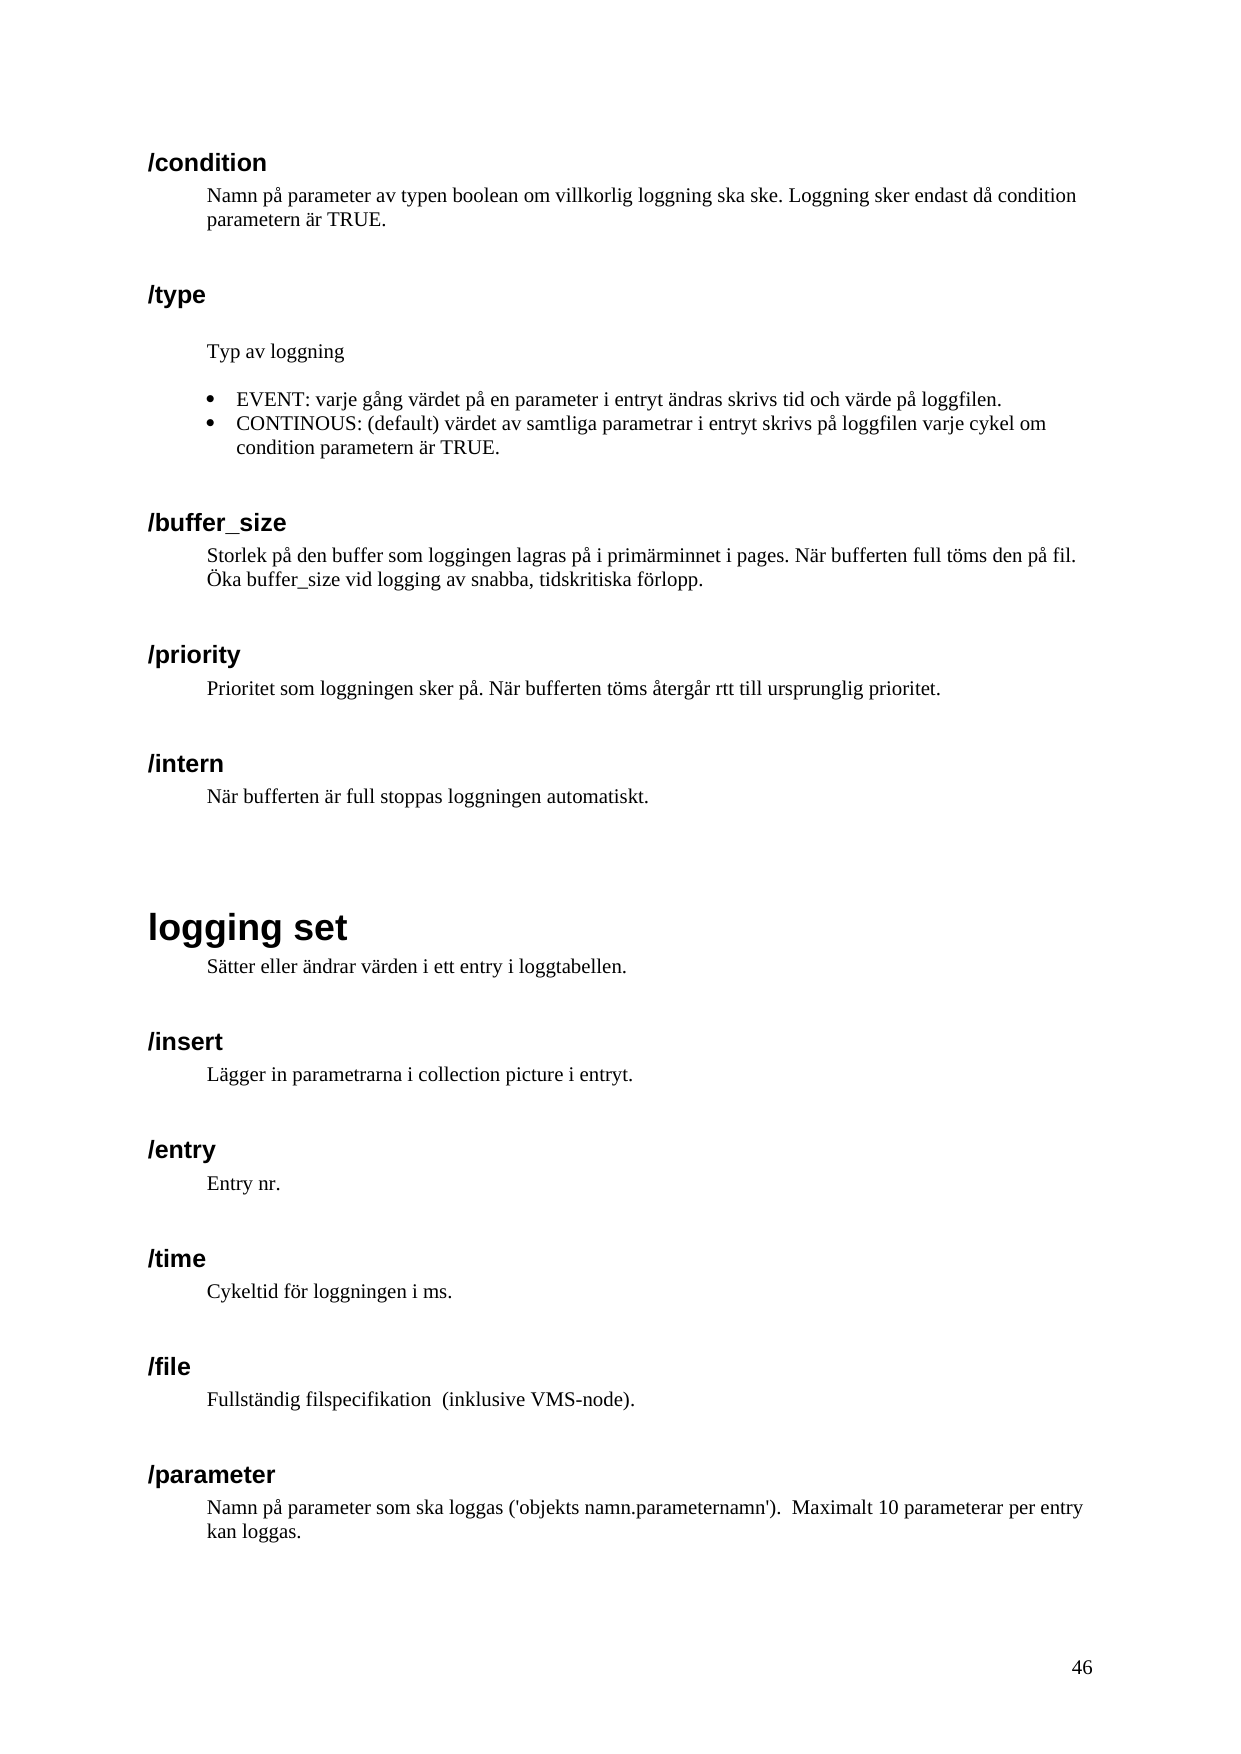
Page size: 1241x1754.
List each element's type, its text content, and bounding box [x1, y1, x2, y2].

text Öka buffer_size vid logging av snabba, tidskritiska förlopp. [207, 567, 1093, 591]
text Fullständig filspecifikation (inklusive VMS-node). [207, 1387, 1093, 1411]
list EVENT: varje gång värdet på en parameter i entryt ändras skrivs tid och värde på loggfilen. [207, 387, 1093, 411]
subtitle /file [148, 1352, 1093, 1380]
subtitle /insert [148, 1027, 1093, 1056]
text När bufferten är full stoppas loggningen automatiskt. [207, 783, 1093, 808]
text Namn på parameter som ska loggas ('objekts namn.parameternamn'). Maximalt 10 parameterar per entry kan loggas. [207, 1495, 1093, 1543]
text Typ av loggning [207, 339, 1093, 363]
text Prioritet som loggningen sker på. När bufferten töms återgår rtt till ursprunglig prioritet. [207, 675, 1093, 699]
subtitle /priority [148, 640, 1093, 669]
list CONTINOUS: (default) värdet av samtliga parametrar i entryt skrivs på loggfilen varje cykel om condition parametern är TRUE. [207, 411, 1093, 459]
text Storlek på den buffer som loggingen lagras på i primärminnet i pages. När bufferten full töms den på fil. [207, 543, 1093, 567]
text Entry nr. [207, 1170, 1093, 1194]
subtitle /type [148, 280, 1093, 308]
subtitle /time [148, 1243, 1093, 1272]
subtitle /condition [148, 148, 1093, 176]
subtitle /intern [148, 748, 1093, 777]
subtitle logging set [148, 905, 1093, 948]
subtitle /entry [148, 1135, 1093, 1164]
subtitle /parameter [148, 1460, 1093, 1488]
text Lägger in parametrarna i collection picture i entryt. [207, 1062, 1093, 1086]
subtitle /buffer_size [148, 508, 1093, 537]
text Cykeltid för loggningen i ms. [207, 1278, 1093, 1303]
text Sätter eller ändrar värden i ett entry i loggtabellen. [207, 954, 1093, 978]
text Namn på parameter av typen boolean om villkorlig loggning ska ske. Loggning sker endast då condition parametern är TRUE. [207, 183, 1093, 231]
